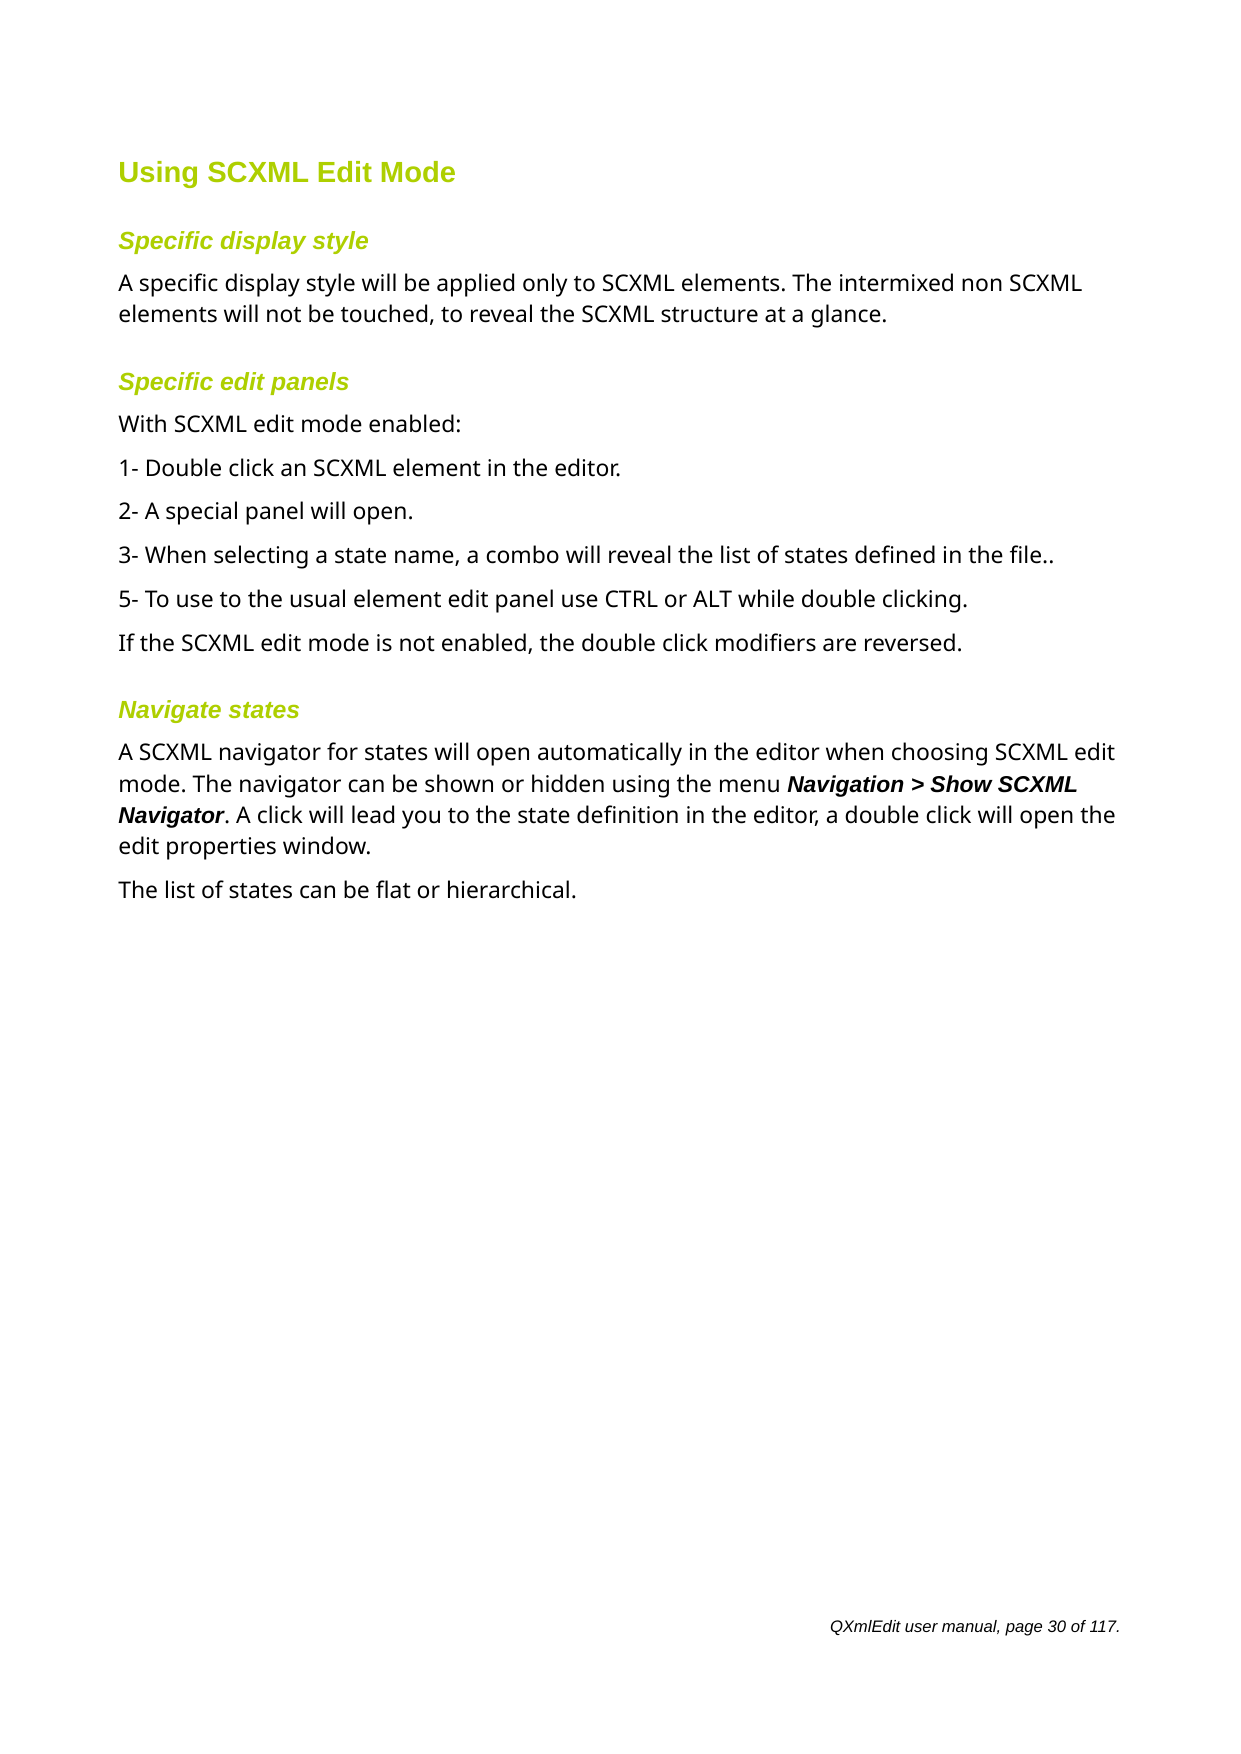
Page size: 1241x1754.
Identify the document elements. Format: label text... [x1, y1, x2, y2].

text 5- To use to the usual element edit panel use CTRL or ALT while double clicking. [118, 583, 1122, 614]
text A SCXML navigator for states will open automatically in the editor when choosing SCXML edit mode. The navigator can be shown or hidden using the menu Navigation > Show SCXML Navigator. A click will lead you to the state definition in the editor, a double click will open the edit properties window. [118, 736, 1122, 861]
subtitle Specific display style [118, 226, 1122, 254]
subtitle Using SCXML Edit Mode [118, 155, 1122, 188]
text 3- When selecting a state name, a combo will reveal the list of states defined in the file.. [118, 539, 1122, 570]
text If the SCXML edit mode is not enabled, the double click modifiers are reversed. [118, 627, 1122, 658]
text 1- Double click an SCXML element in the editor. [118, 452, 1122, 483]
text With SCXML edit mode enabled: [118, 408, 1122, 439]
text A specific display style will be applied only to SCXML elements. The intermixed non SCXML elements will not be touched, to reveal the SCXML structure at a glance. [118, 267, 1122, 329]
subtitle Navigate states [118, 695, 1122, 724]
subtitle Specific edit panels [118, 367, 1122, 395]
text 2- A special panel will open. [118, 495, 1122, 527]
text The list of states can be flat or hierarchical. [118, 874, 1122, 905]
